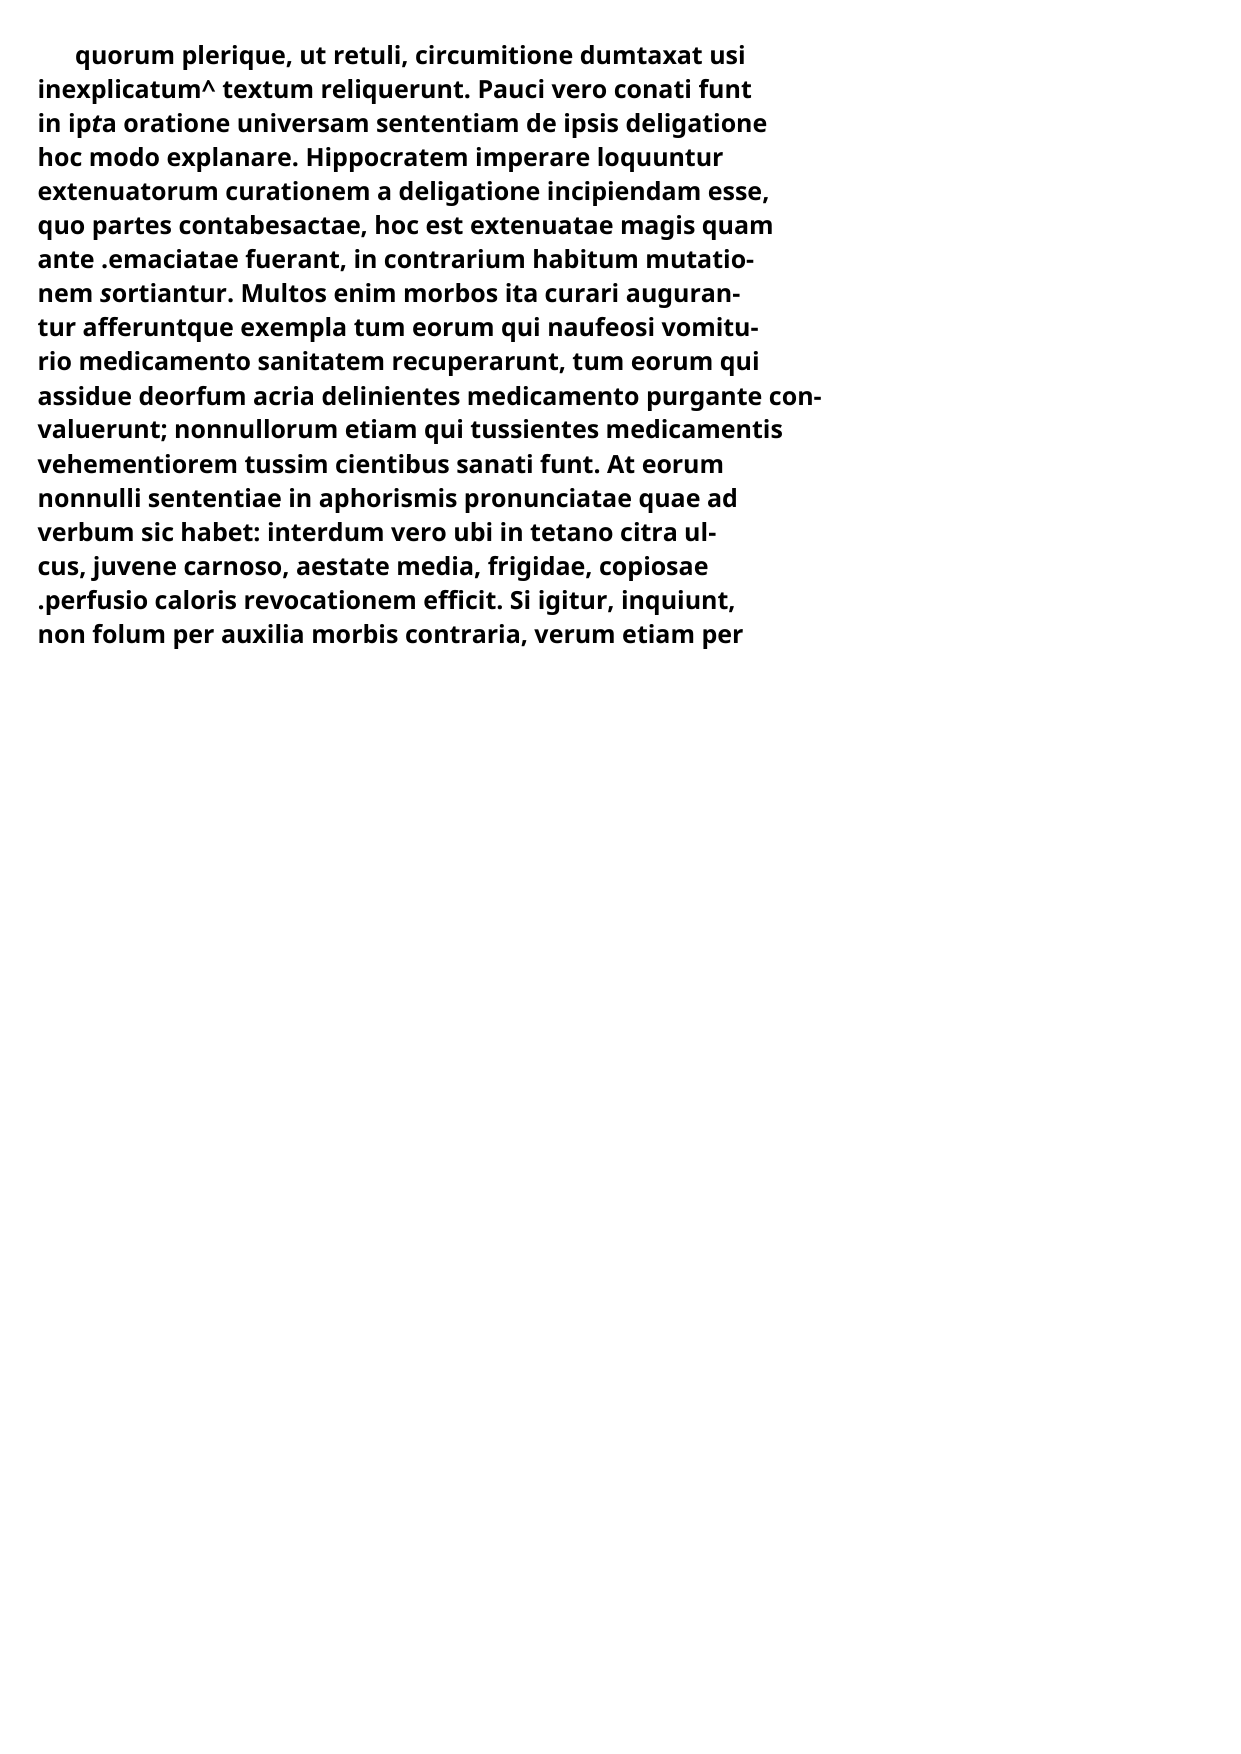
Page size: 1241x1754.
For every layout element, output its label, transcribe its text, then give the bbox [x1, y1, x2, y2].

text quorum plerique, ut retuli, circumitione dumtaxat usi inexplicatum^ textum reliquerunt. Pauci vero conati funt in ipta oratione universam sententiam de ipsis deligatione hoc modo explanare. Hippocratem imperare loquuntur extenuatorum curationem a deligatione incipiendam esse, quo partes contabesactae, hoc est extenuatae magis quam ante .emaciatae fuerant, in contrarium habitum mutatio- nem sortiantur. Multos enim morbos ita curari auguran- tur afferuntque exempla tum eorum qui naufeosi vomitu- rio medicamento sanitatem recuperarunt, tum eorum qui assidue deorfum acria delinientes medicamento purgante con- valuerunt; nonnullorum etiam qui tussientes medicamentis vehementiorem tussim cientibus sanati funt. At eorum nonnulli sententiae in aphorismis pronunciatae quae ad verbum sic habet: interdum vero ubi in tetano citra ul- cus, juvene carnoso, aestate media, frigidae, copiosae .perfusio caloris revocationem efficit. Si igitur, inquiunt, non folum per auxilia morbis contraria, verum etiam per [37, 37, 1203, 651]
